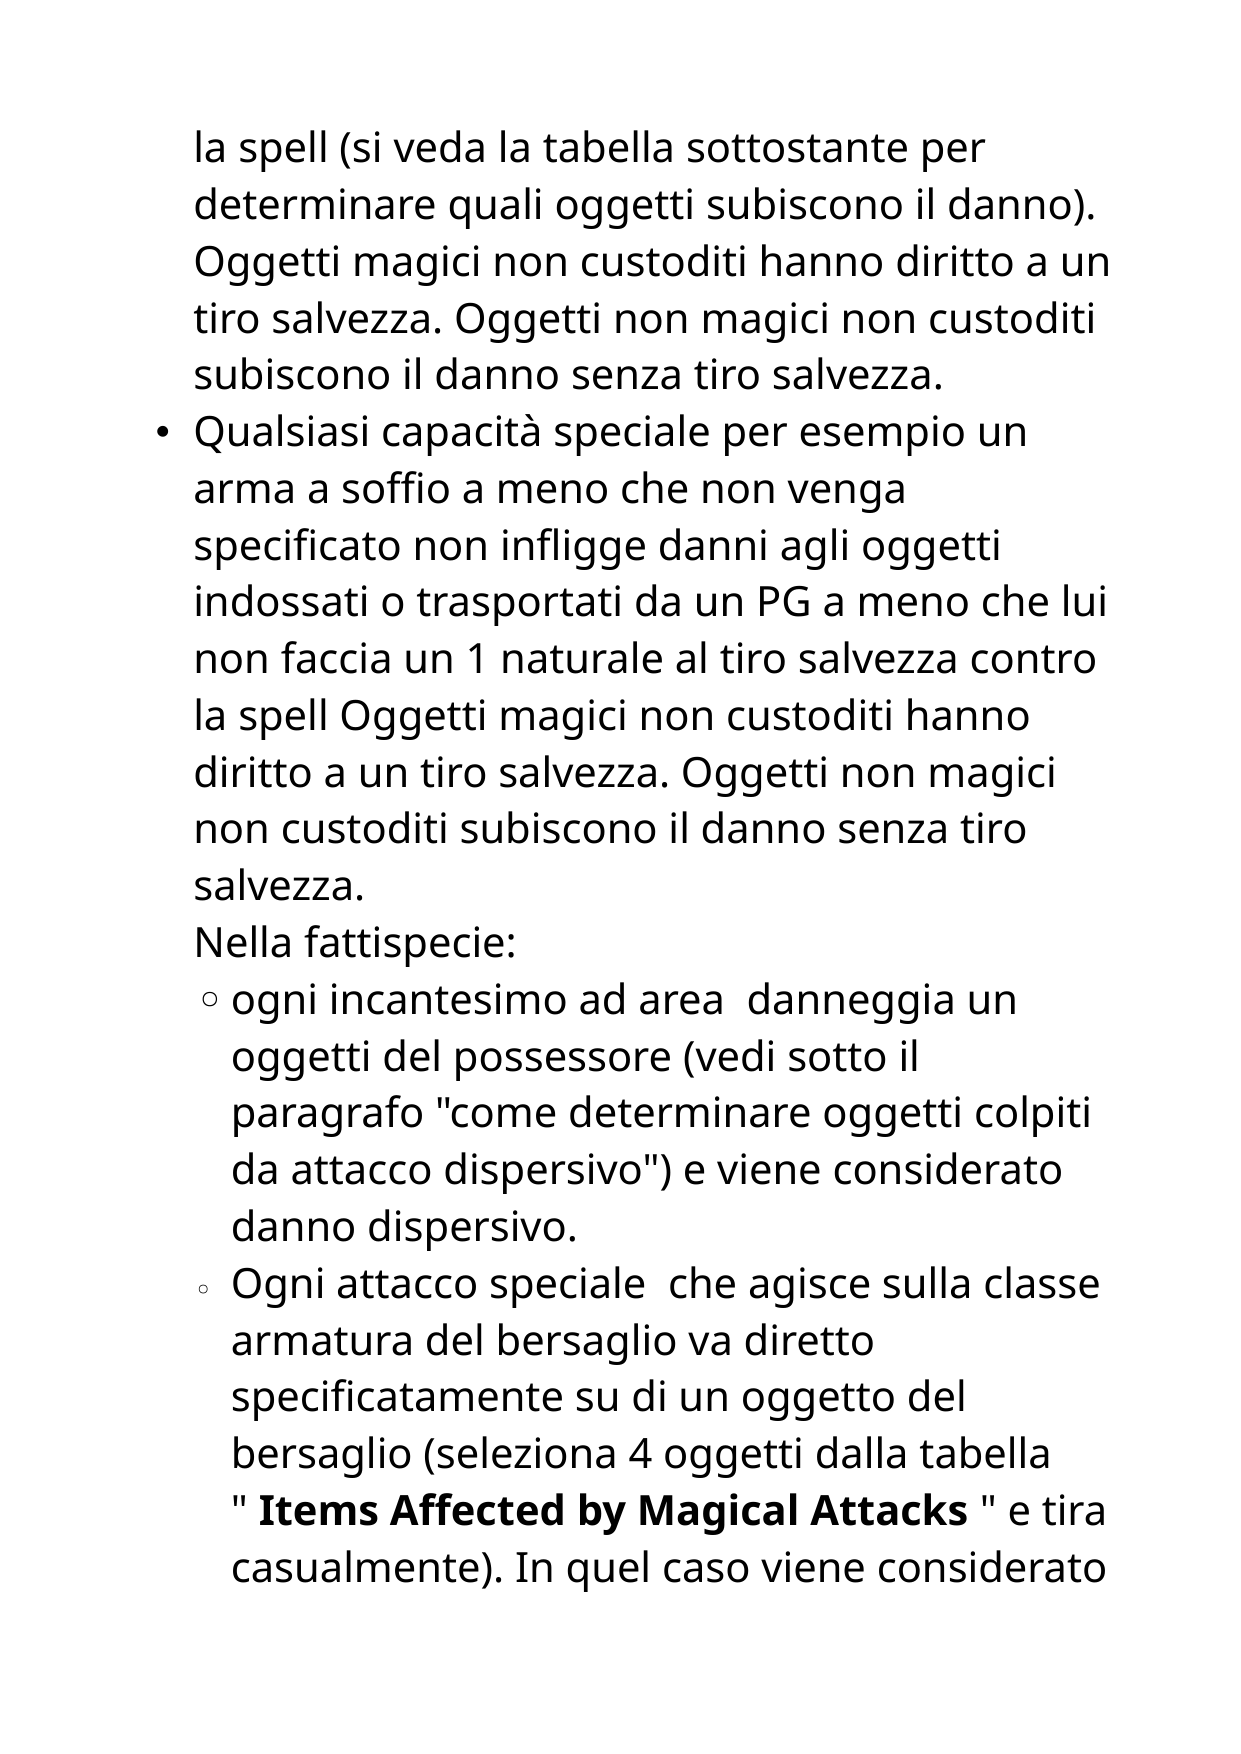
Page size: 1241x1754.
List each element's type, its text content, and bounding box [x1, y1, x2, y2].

list ogni incantesimo ad area danneggia un oggetti del possessore (vedi sotto il paragrafo "come determinare oggetti colpiti da attacco dispersivo") e viene considerato danno dispersivo. [193, 970, 1122, 1253]
list Qualsiasi capacità speciale per esempio un arma a soffio a meno che non venga specificato non infligge danni agli oggetti indossati o trasportati da un PG a meno che lui non faccia un 1 naturale al tiro salvezza contro la spell Oggetti magici non custoditi hanno diritto a un tiro salvezza. Oggetti non magici non custoditi subiscono il danno senza tiro salvezza. [156, 402, 1122, 913]
list la spell (si veda la tabella sottostante per determinare quali oggetti subiscono il danno). Oggetti magici non custoditi hanno diritto a un tiro salvezza. Oggetti non magici non custoditi subiscono il danno senza tiro salvezza. [156, 118, 1122, 402]
list Ogni attacco speciale che agisce sulla classe armatura del bersaglio va diretto specificatamente su di un oggetto del bersaglio (seleziona 4 oggetti dalla tabella " Items Affected by Magical Attacks " e tira casualmente). In quel caso viene considerato [193, 1253, 1122, 1594]
list Nella fattispecie: [156, 913, 1122, 970]
